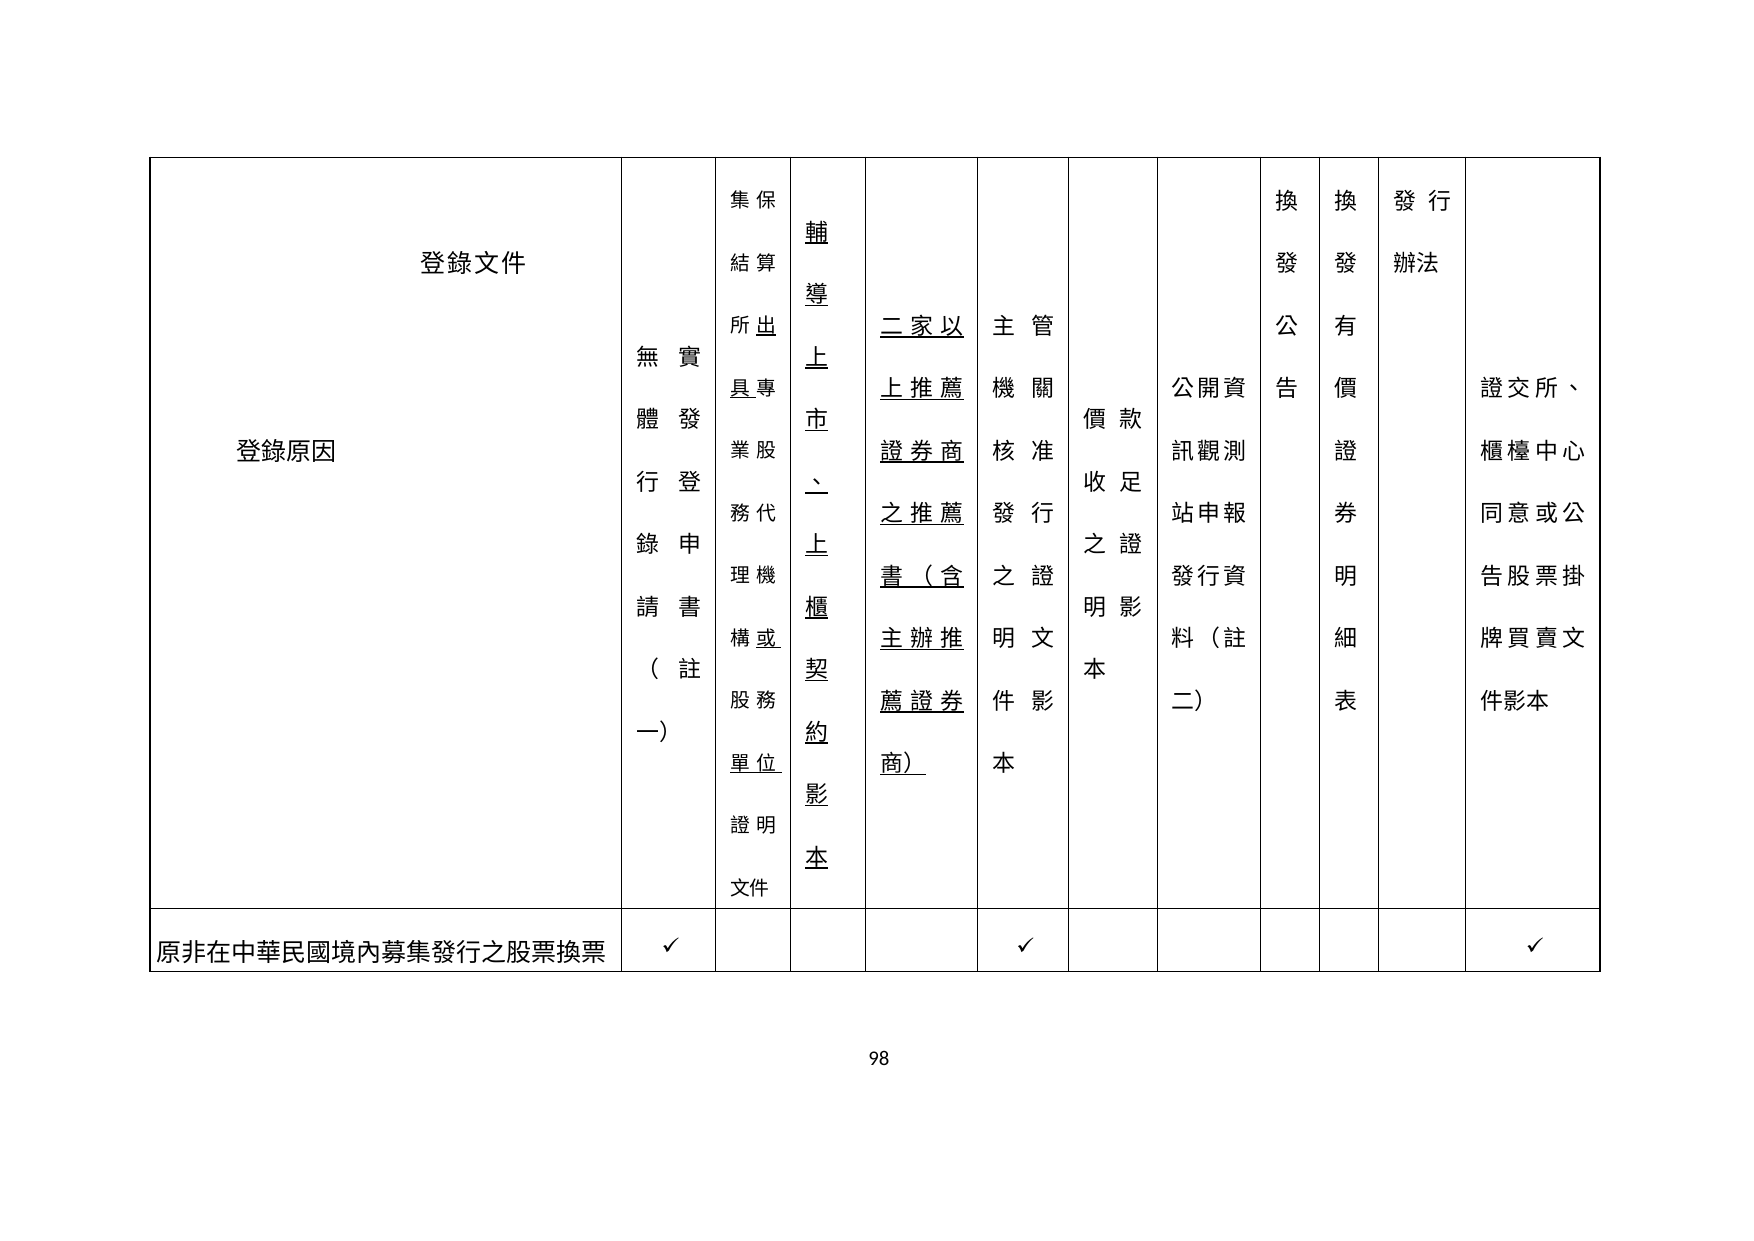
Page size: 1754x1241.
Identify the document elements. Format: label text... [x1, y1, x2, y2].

table_header 集保結算所出具專業股務代理機構或股務單位證明文件 [716, 158, 790, 908]
table_header 價款收足之證明影本 [1069, 158, 1157, 908]
table_header 主管機關核准發行之證明文件影本 [978, 158, 1068, 908]
table_header 證交所、櫃檯中心同意或公告股票掛牌買賣文件影本 [1466, 158, 1599, 908]
table_header 換發公告 [1261, 158, 1319, 908]
table_header 登錄文件 登錄原因 [151, 158, 621, 908]
table_cell  [622, 909, 715, 971]
table_cell [866, 909, 977, 971]
table_header 換發有價證券明細表 [1320, 158, 1378, 908]
table_header 二家以上推薦證券商之推薦書（含主辦推薦證券商） [866, 158, 977, 908]
table_cell 原非在中華民國境內募集發行之股票換票 [151, 909, 621, 971]
table_header 發行辦法 [1379, 158, 1465, 908]
table_cell [716, 909, 790, 971]
table_header 輔導上市、上櫃契約影本 [791, 158, 865, 908]
table_cell [1261, 909, 1319, 971]
table_cell [1069, 909, 1157, 971]
table_cell  [978, 909, 1068, 971]
table_header 公開資訊觀測站申報發行資料（註二） [1158, 158, 1260, 908]
table_header 無實體發行登錄申請書（註一） [622, 158, 715, 908]
table_cell [1379, 909, 1465, 971]
table_cell [1158, 909, 1260, 971]
table_cell [791, 909, 865, 971]
table_cell  [1466, 909, 1599, 971]
table_cell [1320, 909, 1378, 971]
